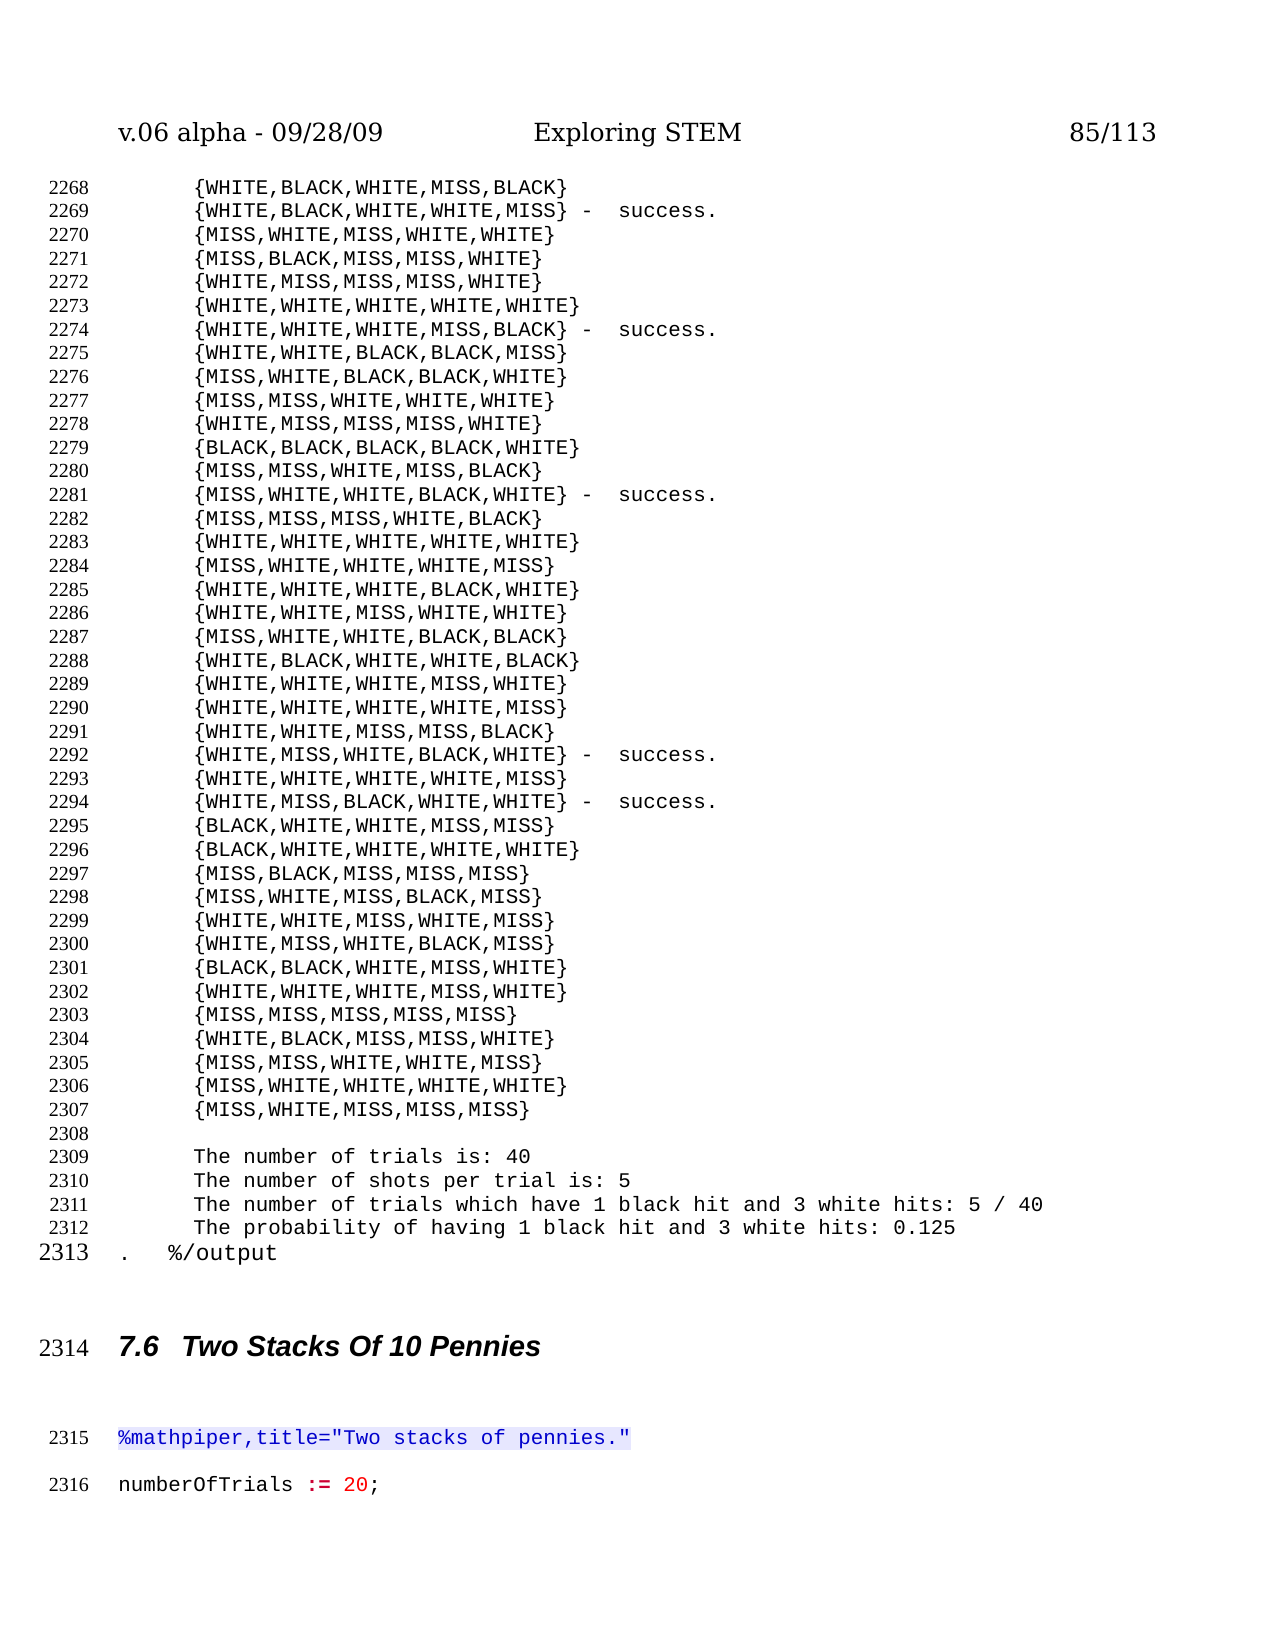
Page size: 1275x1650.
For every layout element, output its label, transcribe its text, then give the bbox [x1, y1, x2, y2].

text {WHITE,BLACK,WHITE,WHITE,MISS} - success. [118, 200, 1157, 224]
text {MISS,BLACK,MISS,MISS,MISS} [118, 862, 1157, 886]
text {WHITE,WHITE,MISS,WHITE,WHITE} [118, 602, 1157, 626]
text {MISS,WHITE,MISS,MISS,MISS} [118, 1099, 1157, 1123]
text numberOfTrials := 20; [118, 1474, 1157, 1498]
text {WHITE,WHITE,WHITE,BLACK,WHITE} [118, 579, 1157, 602]
text The probability of having 1 black hit and 3 white hits: 0.125 [118, 1217, 1157, 1241]
text {MISS,WHITE,WHITE,BLACK,BLACK} [118, 626, 1157, 650]
text {WHITE,WHITE,MISS,MISS,BLACK} [118, 721, 1157, 744]
text {BLACK,WHITE,WHITE,WHITE,WHITE} [118, 839, 1157, 862]
text {WHITE,BLACK,WHITE,WHITE,BLACK} [118, 650, 1157, 673]
text {MISS,MISS,WHITE,WHITE,MISS} [118, 1052, 1157, 1075]
text {WHITE,WHITE,WHITE,MISS,WHITE} [118, 981, 1157, 1004]
text {MISS,MISS,MISS,MISS,MISS} [118, 1004, 1157, 1028]
text {WHITE,WHITE,WHITE,WHITE,WHITE} [118, 295, 1157, 319]
text {WHITE,WHITE,BLACK,BLACK,MISS} [118, 342, 1157, 366]
text {MISS,MISS,MISS,WHITE,BLACK} [118, 508, 1157, 531]
text {WHITE,WHITE,WHITE,WHITE,MISS} [118, 697, 1157, 721]
text The number of trials is: 40 [118, 1146, 1157, 1170]
text {WHITE,MISS,MISS,MISS,WHITE} [118, 413, 1157, 437]
text {MISS,WHITE,WHITE,WHITE,MISS} [118, 555, 1157, 579]
text %mathpiper,title="Two stacks of pennies." [118, 1427, 1157, 1450]
text {MISS,WHITE,WHITE,BLACK,WHITE} - success. [118, 484, 1157, 508]
text {WHITE,WHITE,WHITE,WHITE,WHITE} [118, 531, 1157, 555]
text {WHITE,WHITE,MISS,WHITE,MISS} [118, 910, 1157, 933]
text {MISS,MISS,WHITE,MISS,BLACK} [118, 461, 1157, 484]
text {WHITE,BLACK,WHITE,MISS,BLACK} [118, 177, 1157, 200]
text {WHITE,WHITE,WHITE,MISS,BLACK} - success. [118, 319, 1157, 342]
text {WHITE,WHITE,WHITE,MISS,WHITE} [118, 673, 1157, 697]
subtitle Two Stacks Of 10 Pennies [118, 1329, 1157, 1363]
text {WHITE,MISS,WHITE,BLACK,WHITE} - success. [118, 744, 1157, 768]
text {WHITE,WHITE,WHITE,WHITE,MISS} [118, 768, 1157, 792]
text {WHITE,MISS,WHITE,BLACK,MISS} [118, 933, 1157, 957]
text The number of trials which have 1 black hit and 3 white hits: 5 / 40 [118, 1193, 1157, 1217]
text {MISS,WHITE,BLACK,BLACK,WHITE} [118, 366, 1157, 389]
text {MISS,MISS,WHITE,WHITE,WHITE} [118, 389, 1157, 413]
text {MISS,WHITE,MISS,WHITE,WHITE} [118, 224, 1157, 248]
text {BLACK,BLACK,WHITE,MISS,WHITE} [118, 957, 1157, 981]
text {BLACK,BLACK,BLACK,BLACK,WHITE} [118, 437, 1157, 461]
text . %/output [118, 1241, 1157, 1267]
text {MISS,WHITE,WHITE,WHITE,WHITE} [118, 1075, 1157, 1099]
text The number of shots per trial is: 5 [118, 1170, 1157, 1193]
text {WHITE,BLACK,MISS,MISS,WHITE} [118, 1028, 1157, 1052]
text {MISS,BLACK,MISS,MISS,WHITE} [118, 248, 1157, 271]
text {WHITE,MISS,BLACK,WHITE,WHITE} - success. [118, 792, 1157, 815]
text {BLACK,WHITE,WHITE,MISS,MISS} [118, 815, 1157, 839]
text {WHITE,MISS,MISS,MISS,WHITE} [118, 271, 1157, 295]
text {MISS,WHITE,MISS,BLACK,MISS} [118, 886, 1157, 910]
